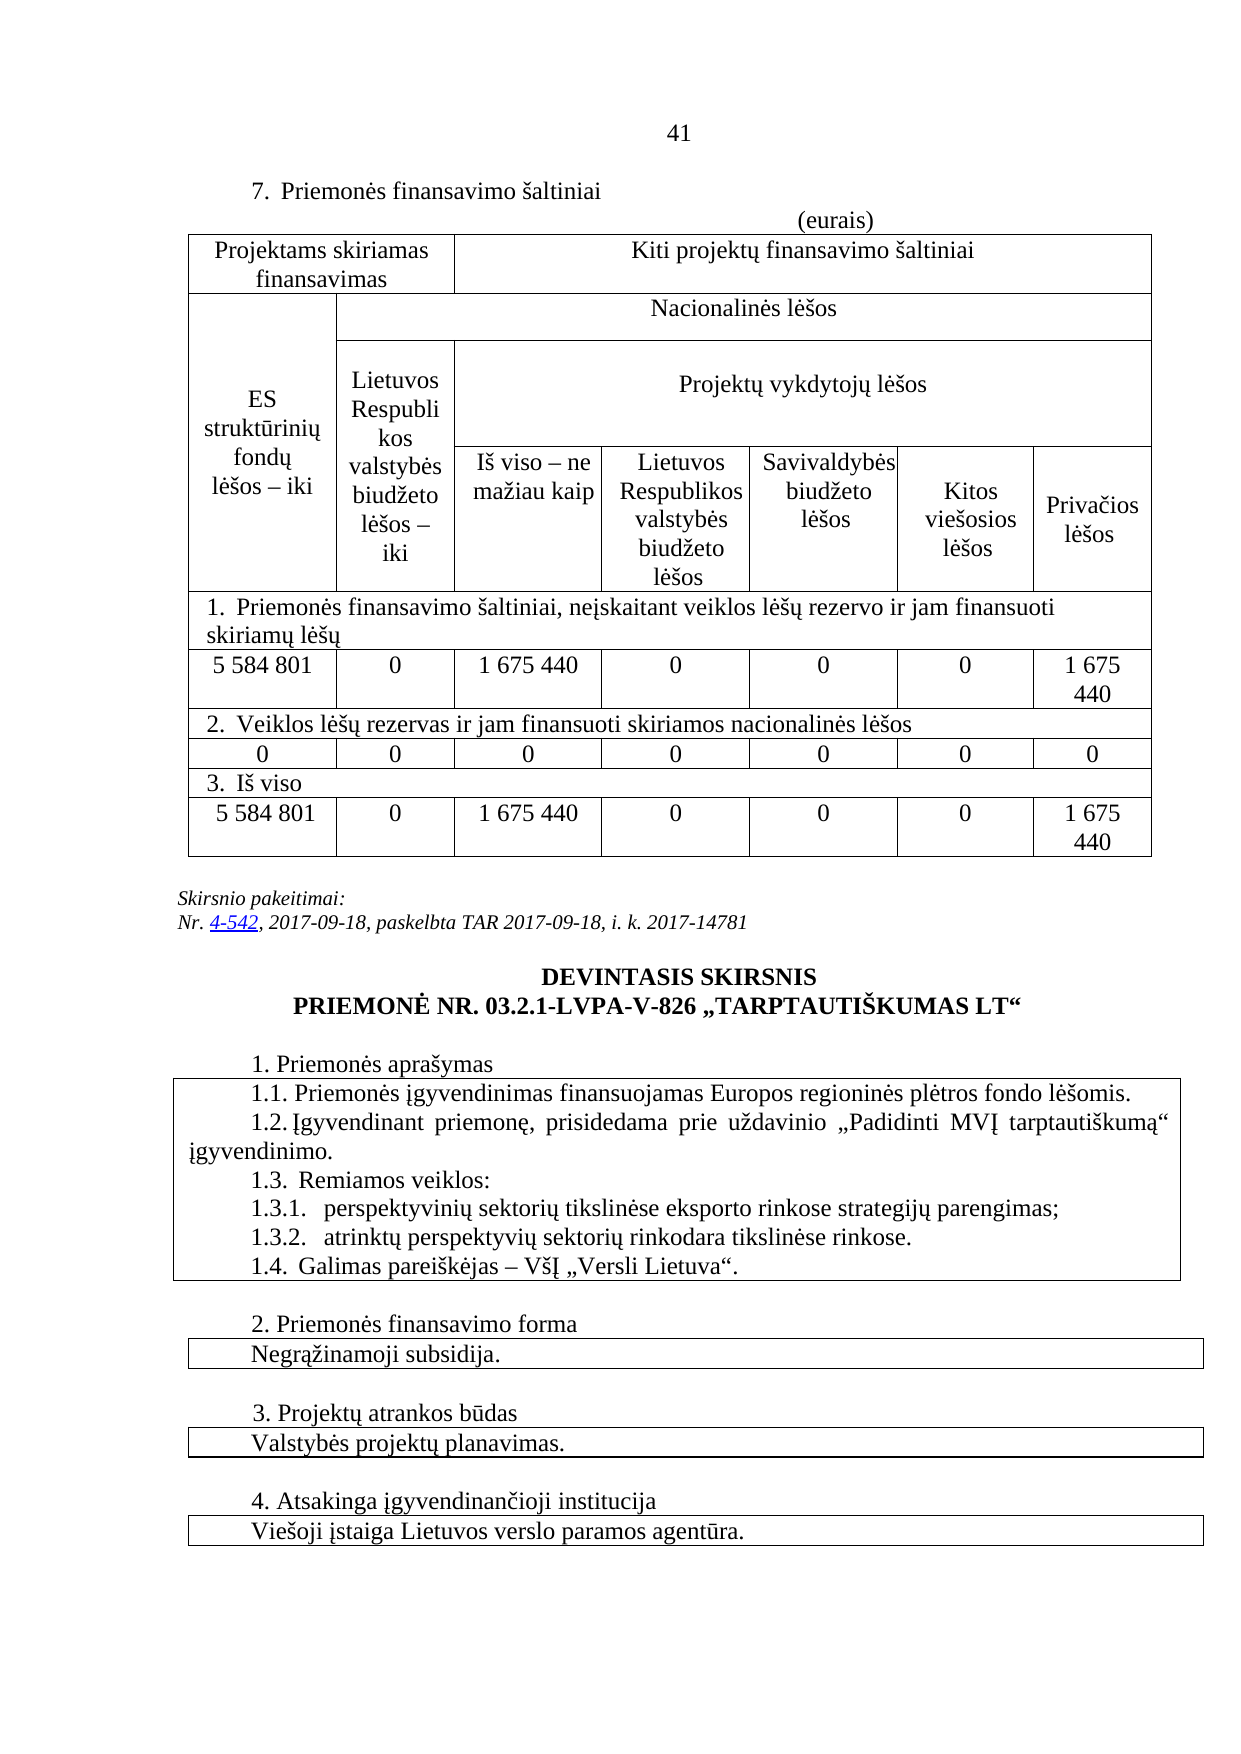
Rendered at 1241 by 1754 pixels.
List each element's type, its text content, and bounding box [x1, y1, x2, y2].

table_cell 1.4. Galimas pareiškėjas – VšĮ „Versli Lietuva“. [174, 1251, 1180, 1280]
table_cell 0 [750, 650, 897, 708]
table_cell 5 584 801 [189, 650, 336, 708]
table_cell 1 675 440 [1034, 650, 1151, 708]
table_cell Savivaldybės biudžeto lėšos [750, 447, 897, 591]
table_cell Iš viso – ne mažiau kaip [455, 447, 601, 591]
text 3. Projektų atrankos būdas [252, 1398, 1181, 1427]
table_cell 5 584 801 [189, 798, 336, 856]
table_cell 1.2. Įgyvendinant priemonę, prisidedama prie uždavinio „Padidinti MVĮ tarptautiškumą“ įgyvendinimo. [174, 1107, 1180, 1165]
table_cell 0 [602, 798, 749, 856]
table_cell Projektų vykdytojų lėšos [455, 341, 1151, 446]
table_cell 1 675 440 [1034, 798, 1151, 856]
table_cell Nacionalinės lėšos [337, 294, 1151, 340]
table_cell 1 675 440 [455, 650, 601, 708]
text 2. Priemonės finansavimo forma [251, 1309, 1181, 1338]
text Nr. 4-542, 2017-09-18, paskelbta TAR 2017-09-18, i. k. 2017-14781 [177, 909, 1181, 934]
table_cell 0 [898, 739, 1033, 767]
table_cell 0 [455, 739, 601, 767]
table_cell 3. Iš viso [189, 769, 1151, 797]
table_cell 2. Veiklos lėšų rezervas ir jam finansuoti skiriamos nacionalinės lėšos [189, 709, 1151, 738]
table_header Valstybės projektų planavimas. [189, 1428, 1203, 1456]
table_cell 0 [602, 650, 749, 708]
table_cell 0 [898, 798, 1033, 856]
table_cell 0 [750, 739, 897, 767]
table_cell 0 [1034, 739, 1151, 767]
text Skirsnio pakeitimai: [177, 886, 1181, 909]
table_cell 0 [602, 739, 749, 767]
text (eurais) [797, 205, 904, 234]
table_header Projektams skiriamas finansavimas [189, 235, 454, 292]
table_header 1.1. Priemonės įgyvendinimas finansuojamas Europos regioninės plėtros fondo lėšomis. [174, 1079, 1180, 1107]
table_cell 1.3. Remiamos veiklos: 1.3.1. perspektyvinių sektorių tikslinėse eksporto rinkose strategijų parengimas; 1.3.2. atrinktų perspektyvių sektorių rinkodara tikslinėse rinkose. [174, 1165, 1180, 1251]
text 4. Atsakinga įgyvendinančioji institucija [177, 1486, 1181, 1515]
table_header Viešoji įstaiga Lietuvos verslo paramos agentūra. [189, 1516, 1203, 1545]
table_cell ES struktūrinių fondų lėšos – iki [189, 294, 336, 591]
table_cell Lietuvos Respublikos valstybės biudžeto lėšos – iki [337, 341, 454, 591]
table_header Negrąžinamoji subsidija. [189, 1339, 1203, 1368]
table_header Kiti projektų finansavimo šaltiniai [455, 235, 1151, 292]
table_cell 0 [337, 798, 454, 856]
table_cell 0 [337, 739, 454, 767]
table_cell Privačios lėšos [1034, 447, 1151, 591]
table_cell 0 [189, 739, 336, 767]
table_cell 1. Priemonės finansavimo šaltiniai, neįskaitant veiklos lėšų rezervo ir jam finansuoti skiriamų lėšų [189, 592, 1151, 649]
table_cell 0 [750, 798, 897, 856]
table_cell 0 [337, 650, 454, 708]
table_cell Kitos viešosios lėšos [898, 447, 1033, 591]
table_cell 0 [898, 650, 1033, 708]
text DEVINTASIS SKIRSNIS [177, 962, 1181, 991]
table_cell Lietuvos Respublikos valstybės biudžeto lėšos [602, 447, 749, 591]
text PRIEMONĖ NR. 03.2.1-LVPA-V-826 „TARPTAUTIŠKUMAS LT“ [177, 991, 1137, 1020]
text 1. Priemonės aprašymas [244, 1049, 1181, 1077]
table_cell 1 675 440 [455, 798, 601, 856]
text 7. Priemonės finansavimo šaltiniai [251, 176, 1181, 205]
